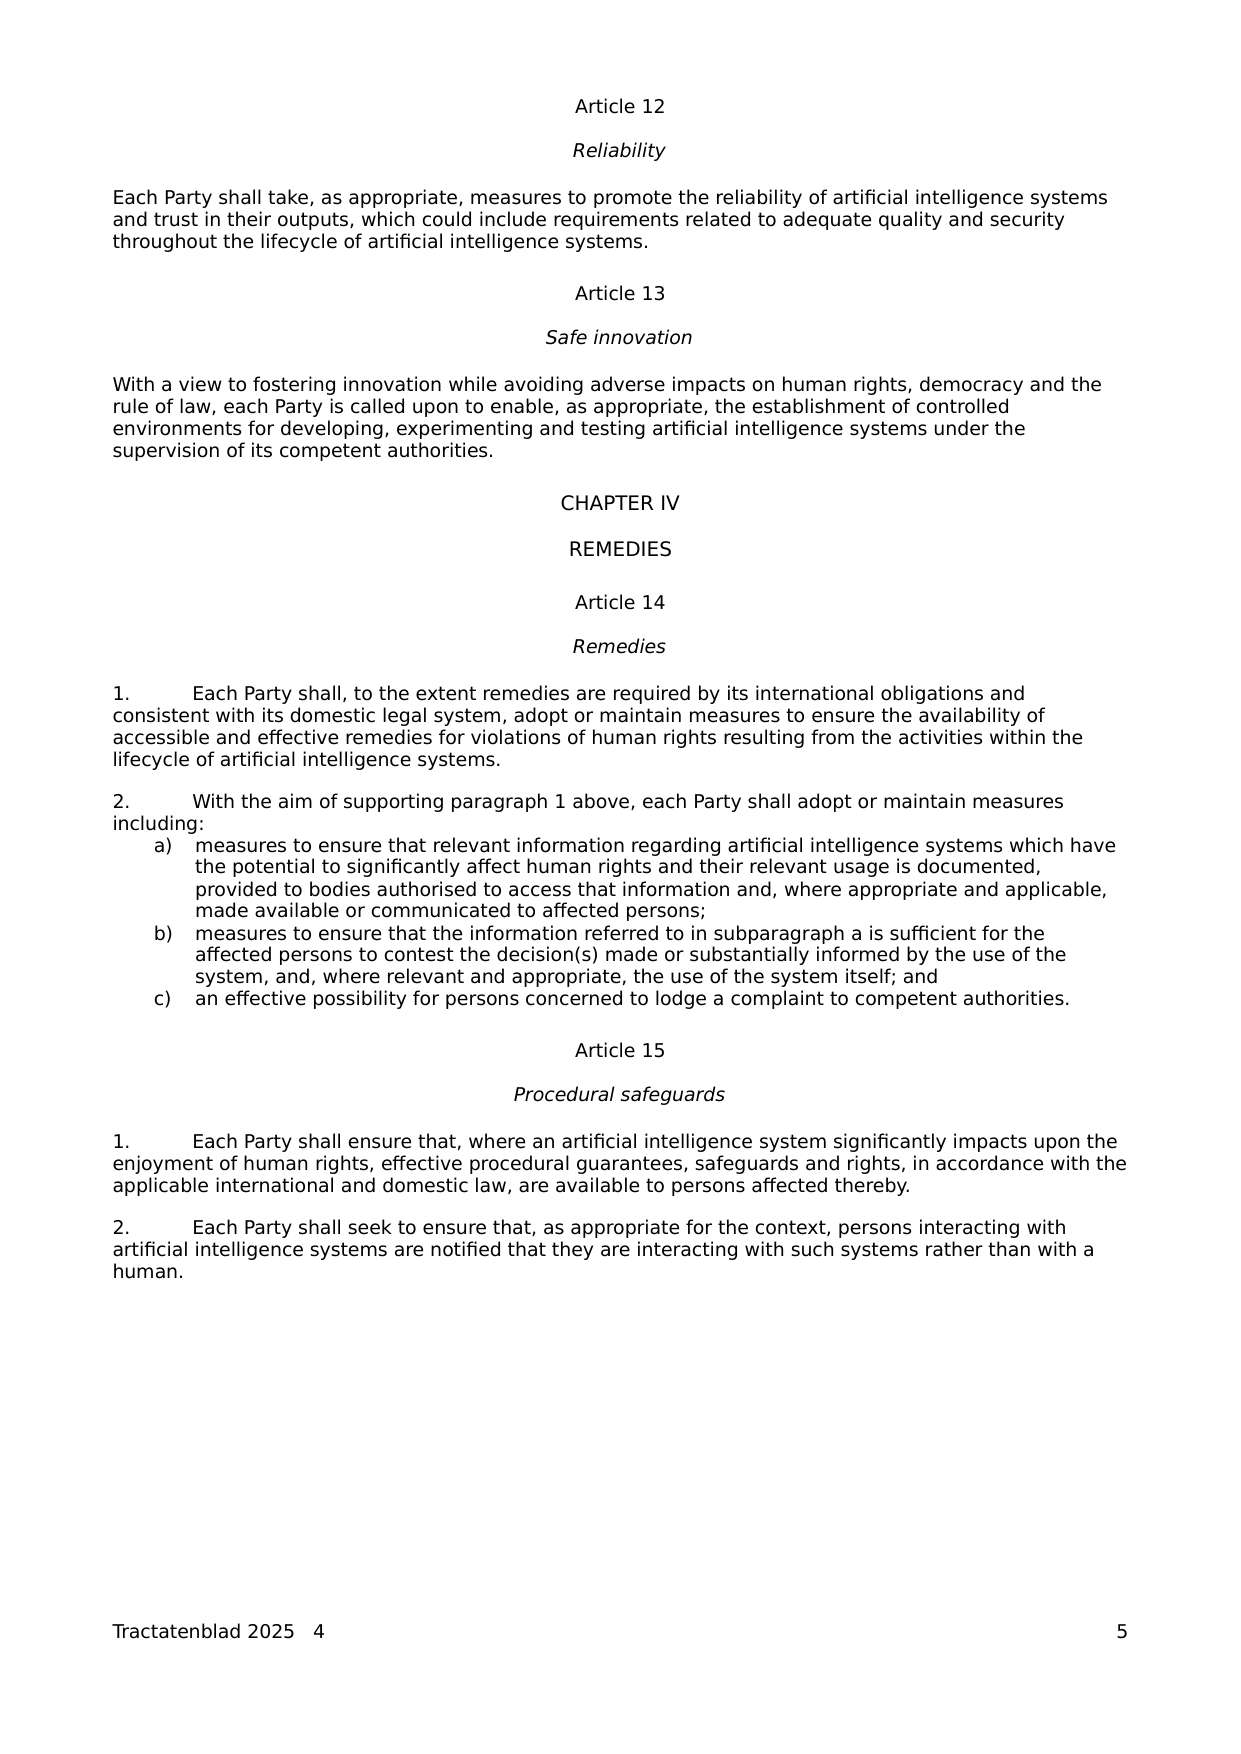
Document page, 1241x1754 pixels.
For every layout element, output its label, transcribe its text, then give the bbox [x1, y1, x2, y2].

subtitle Article 14 Remedies [112, 592, 1128, 658]
text Each Party shall take, as appropriate, measures to promote the reliability of artificial intelligence systems and trust in their outputs, which could include requirements related to adequate quality and security throughout the lifecycle of artificial intelligence systems. [112, 187, 1128, 253]
text c) an effective possibility for persons concerned to lodge a complaint to competent authorities. [153, 988, 1128, 1010]
subtitle Article 13 Safe innovation [112, 283, 1128, 349]
text 2. Each Party shall seek to ensure that, as appropriate for the context, persons interacting with artificial intelligence systems are notified that they are interacting with such systems rather than with a human. [112, 1217, 1128, 1283]
text b) measures to ensure that the information referred to in subparagraph a is sufficient for the affected persons to contest the decision(s) made or substantially informed by the use of the system, and, where relevant and appropriate, the use of the system itself; and [153, 922, 1128, 988]
text 1. Each Party shall, to the extent remedies are required by its international obligations and consistent with its domestic legal system, adopt or maintain measures to ensure the availability of accessible and effective remedies for violations of human rights resulting from the activities within the lifecycle of artificial intelligence systems. [112, 683, 1128, 771]
subtitle Article 12 Reliability [112, 96, 1128, 162]
text 2. With the aim of supporting paragraph 1 above, each Party shall adopt or maintain measures including: [112, 791, 1128, 834]
text 1. Each Party shall ensure that, where an artificial intelligence system significantly impacts upon the enjoyment of human rights, effective procedural guarantees, safeguards and rights, in accordance with the applicable international and domestic law, are available to persons affected thereby. [112, 1131, 1128, 1197]
subtitle Article 15 Procedural safeguards [112, 1040, 1128, 1106]
subtitle CHAPTER IV REMEDIES [112, 492, 1128, 562]
text a) measures to ensure that relevant information regarding artificial intelligence systems which have the potential to significantly affect human rights and their relevant usage is documented, provided to bodies authorised to access that information and, where appropriate and applicable, made available or communicated to affected persons; [153, 834, 1128, 922]
text With a view to fostering innovation while avoiding adverse impacts on human rights, democracy and the rule of law, each Party is called upon to enable, as appropriate, the establishment of controlled environments for developing, experimenting and testing artificial intelligence systems under the supervision of its competent authorities. [112, 374, 1128, 462]
